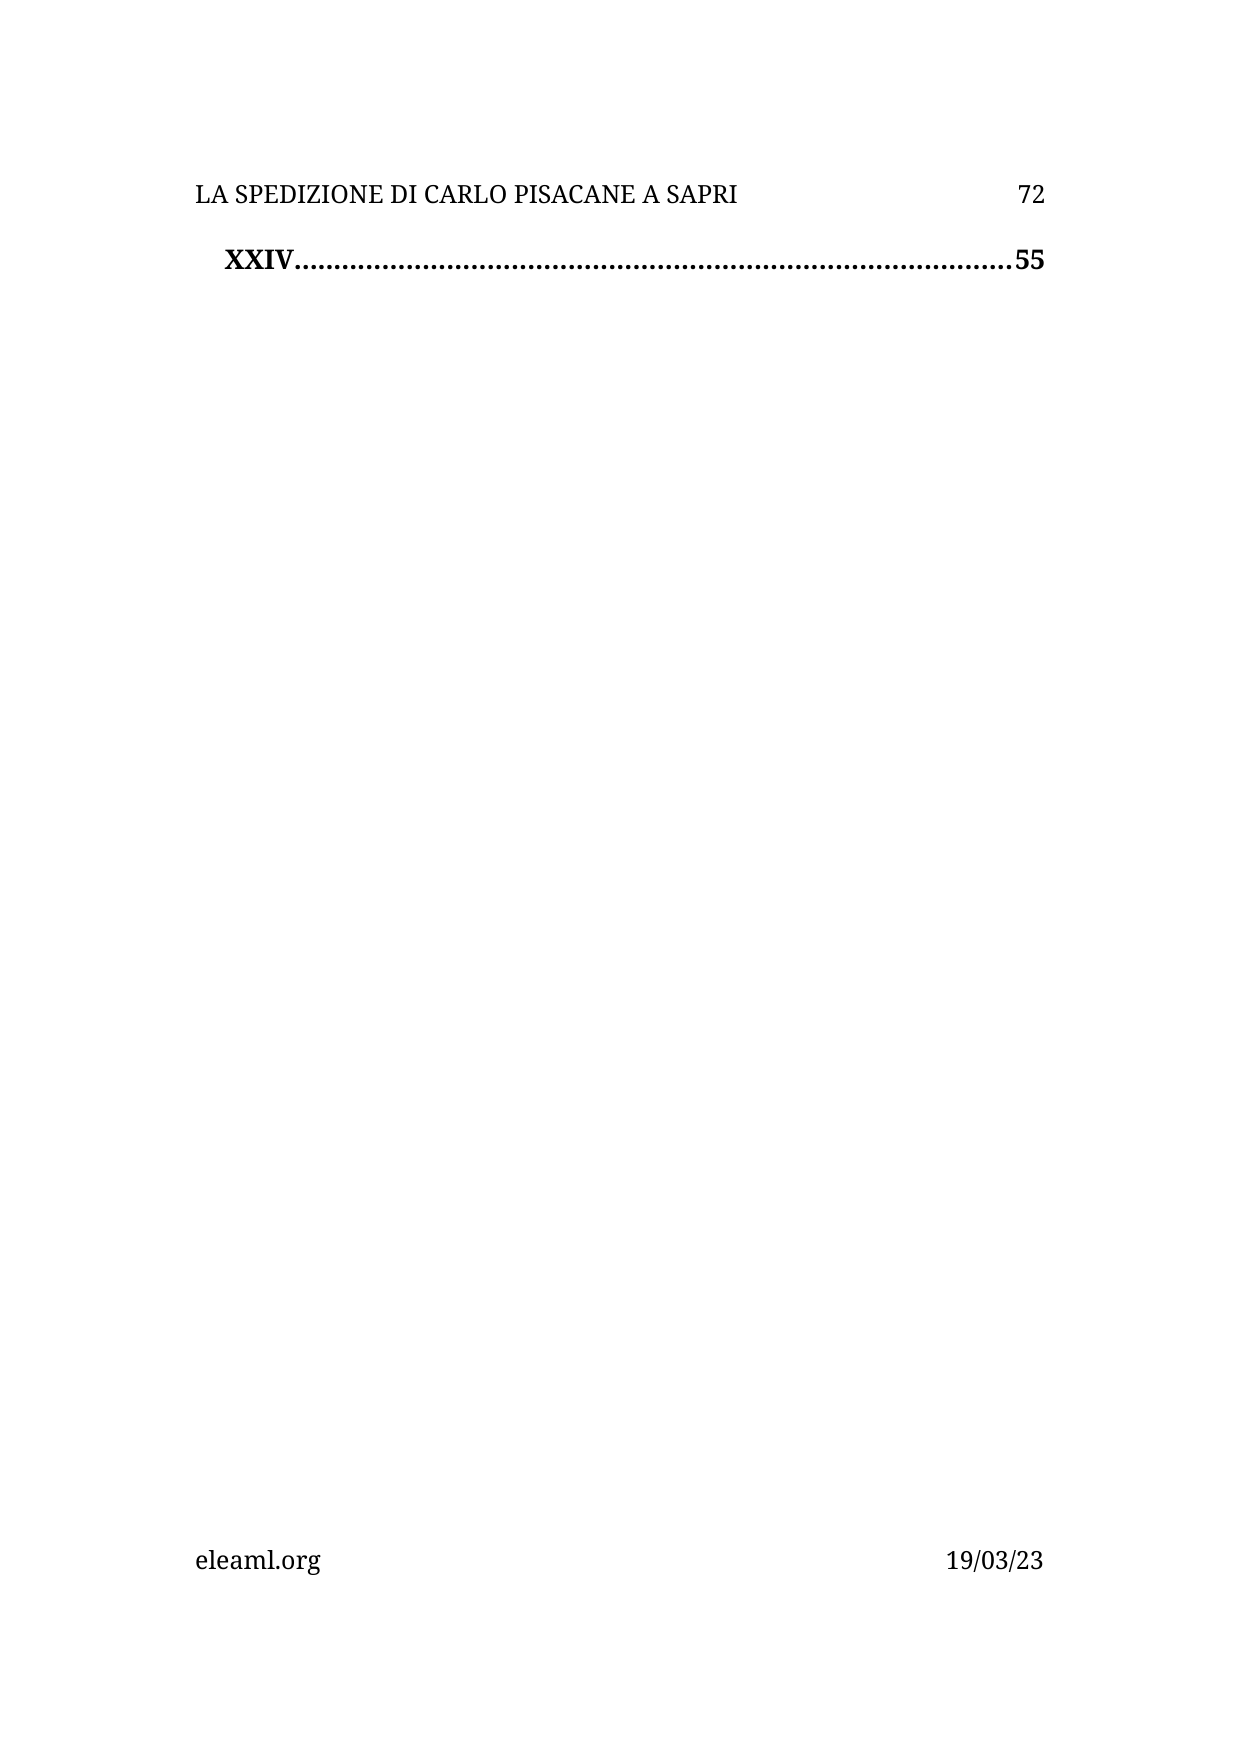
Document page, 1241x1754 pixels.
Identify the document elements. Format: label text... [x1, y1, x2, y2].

text XXIV 55 [224, 241, 1045, 278]
